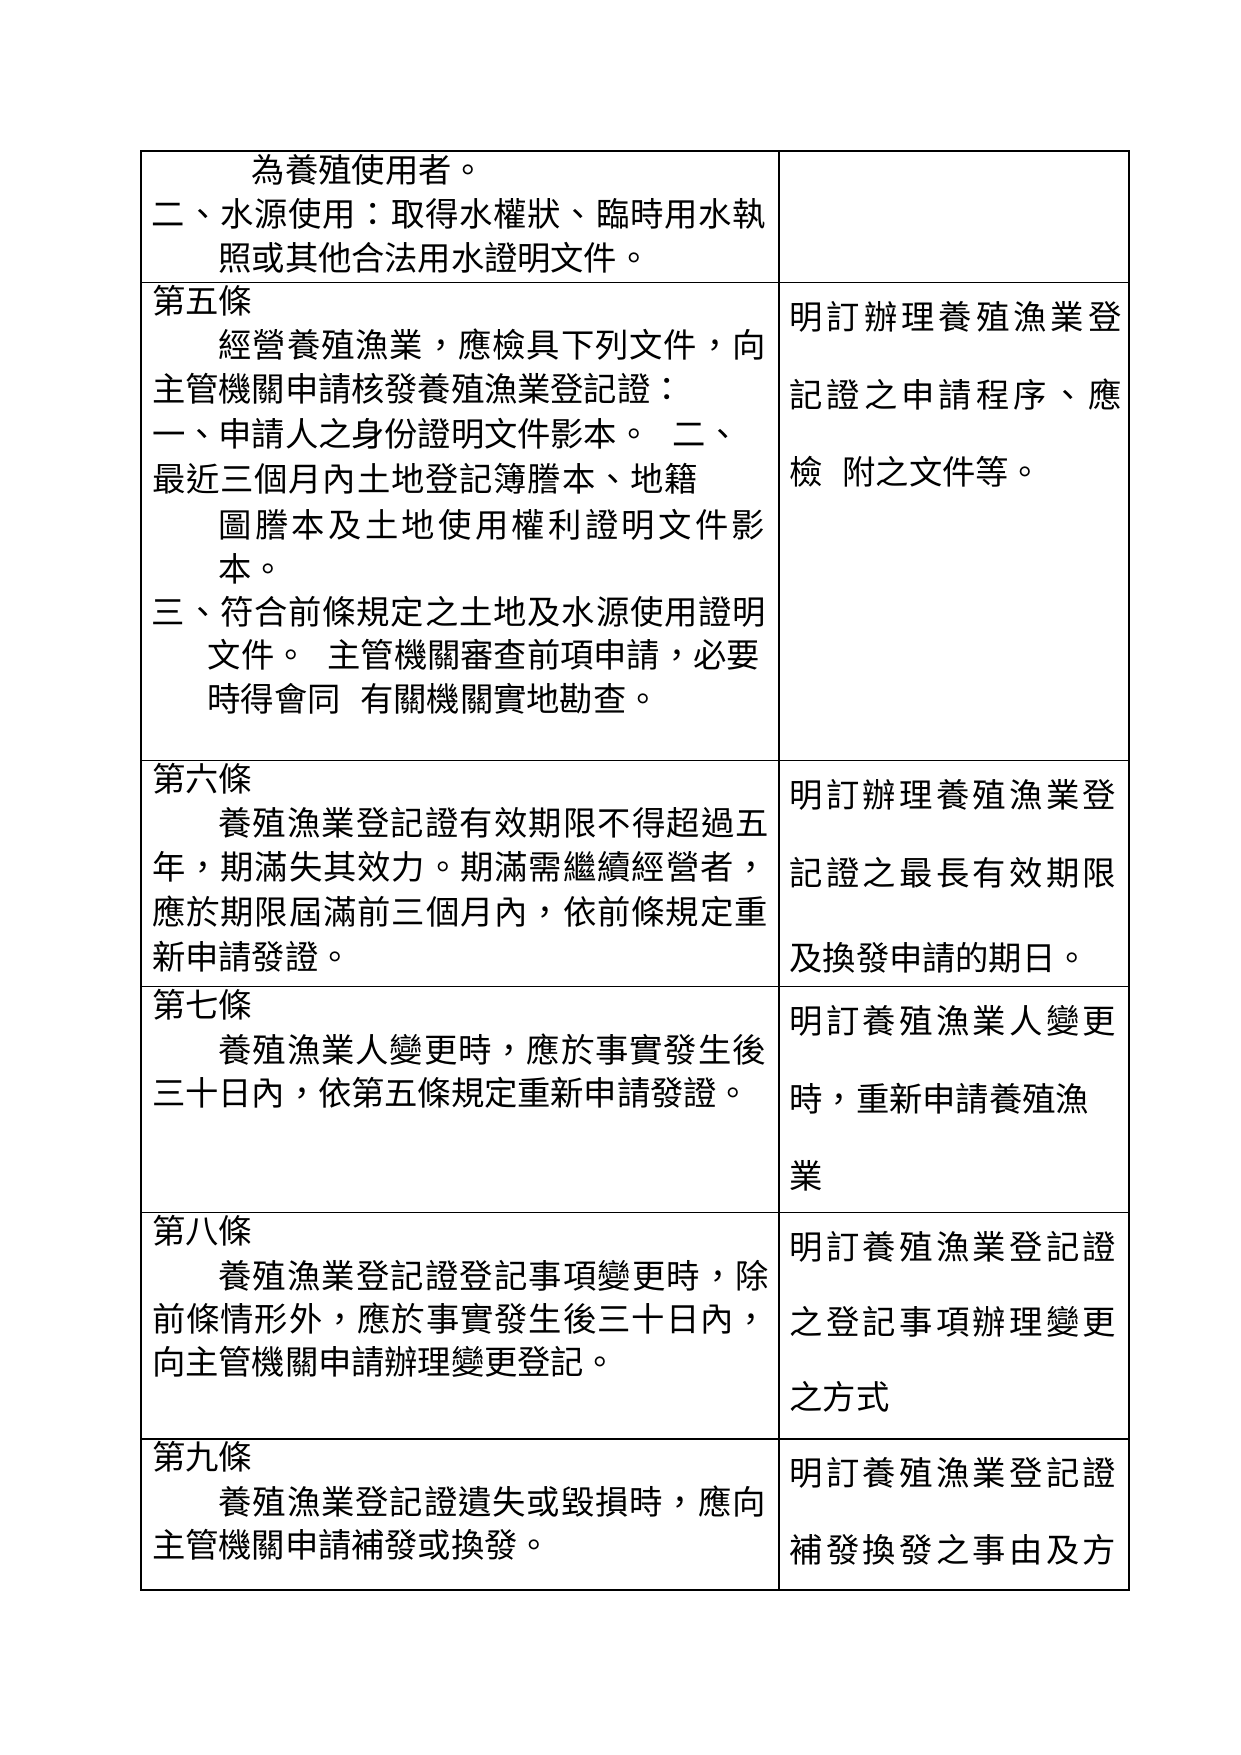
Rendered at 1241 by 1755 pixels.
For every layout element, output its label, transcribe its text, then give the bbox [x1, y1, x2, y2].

table_cell 第七條 養殖漁業人變更時，應於事實發生後 三十日內，依第五條規定重新申請發證。 [142, 987, 778, 1212]
table_cell 第八條 養殖漁業登記證登記事項變更時，除 前條情形外，應於事實發生後三十日內， 向主管機關申請辦理變更登記。 [142, 1213, 778, 1438]
table_cell 明訂養殖漁業登記證 補發換發之事由及方 [780, 1440, 1128, 1589]
table_cell 明訂養殖漁業人變更 時，重新申請養殖漁業 登記證。 [780, 987, 1128, 1212]
table_cell 第九條 養殖漁業登記證遺失或毀損時，應向 主管機關申請補發或換發。 [142, 1440, 778, 1589]
table_cell 第五條 經營養殖漁業，應檢具下列文件，向 主管機關申請核發養殖漁業登記證： 一、申請人之身份證明文件影本。 二、最近三個月內土地登記簿謄本、地籍 圖謄本及土地使用權利證明文件影 本。 三、符合前條規定之土地及水源使用證明 文件。 主管機關審查前項申請，必要時得會同 有關機關實地勘查。 [142, 283, 778, 759]
table_header 為養殖使用者。 二、水源使用：取得水權狀、臨時用水執 照或其他合法用水證明文件。 [142, 152, 778, 282]
table_cell 明訂養殖漁業登記證 之登記事項辦理變更 之方式 [780, 1213, 1128, 1438]
table_cell 明訂辦理養殖漁業登 記證之最長有效期限 及換發申請的期日。 [780, 761, 1128, 986]
table_cell 第六條 養殖漁業登記證有效期限不得超過五 年，期滿失其效力。期滿需繼續經營者， 應於期限屆滿前三個月內，依前條規定重 新申請發證。 [142, 761, 778, 986]
table_cell 明訂辦理養殖漁業登 記證之申請程序、應檢 附之文件等。 [780, 283, 1128, 759]
table_header [780, 152, 1128, 282]
